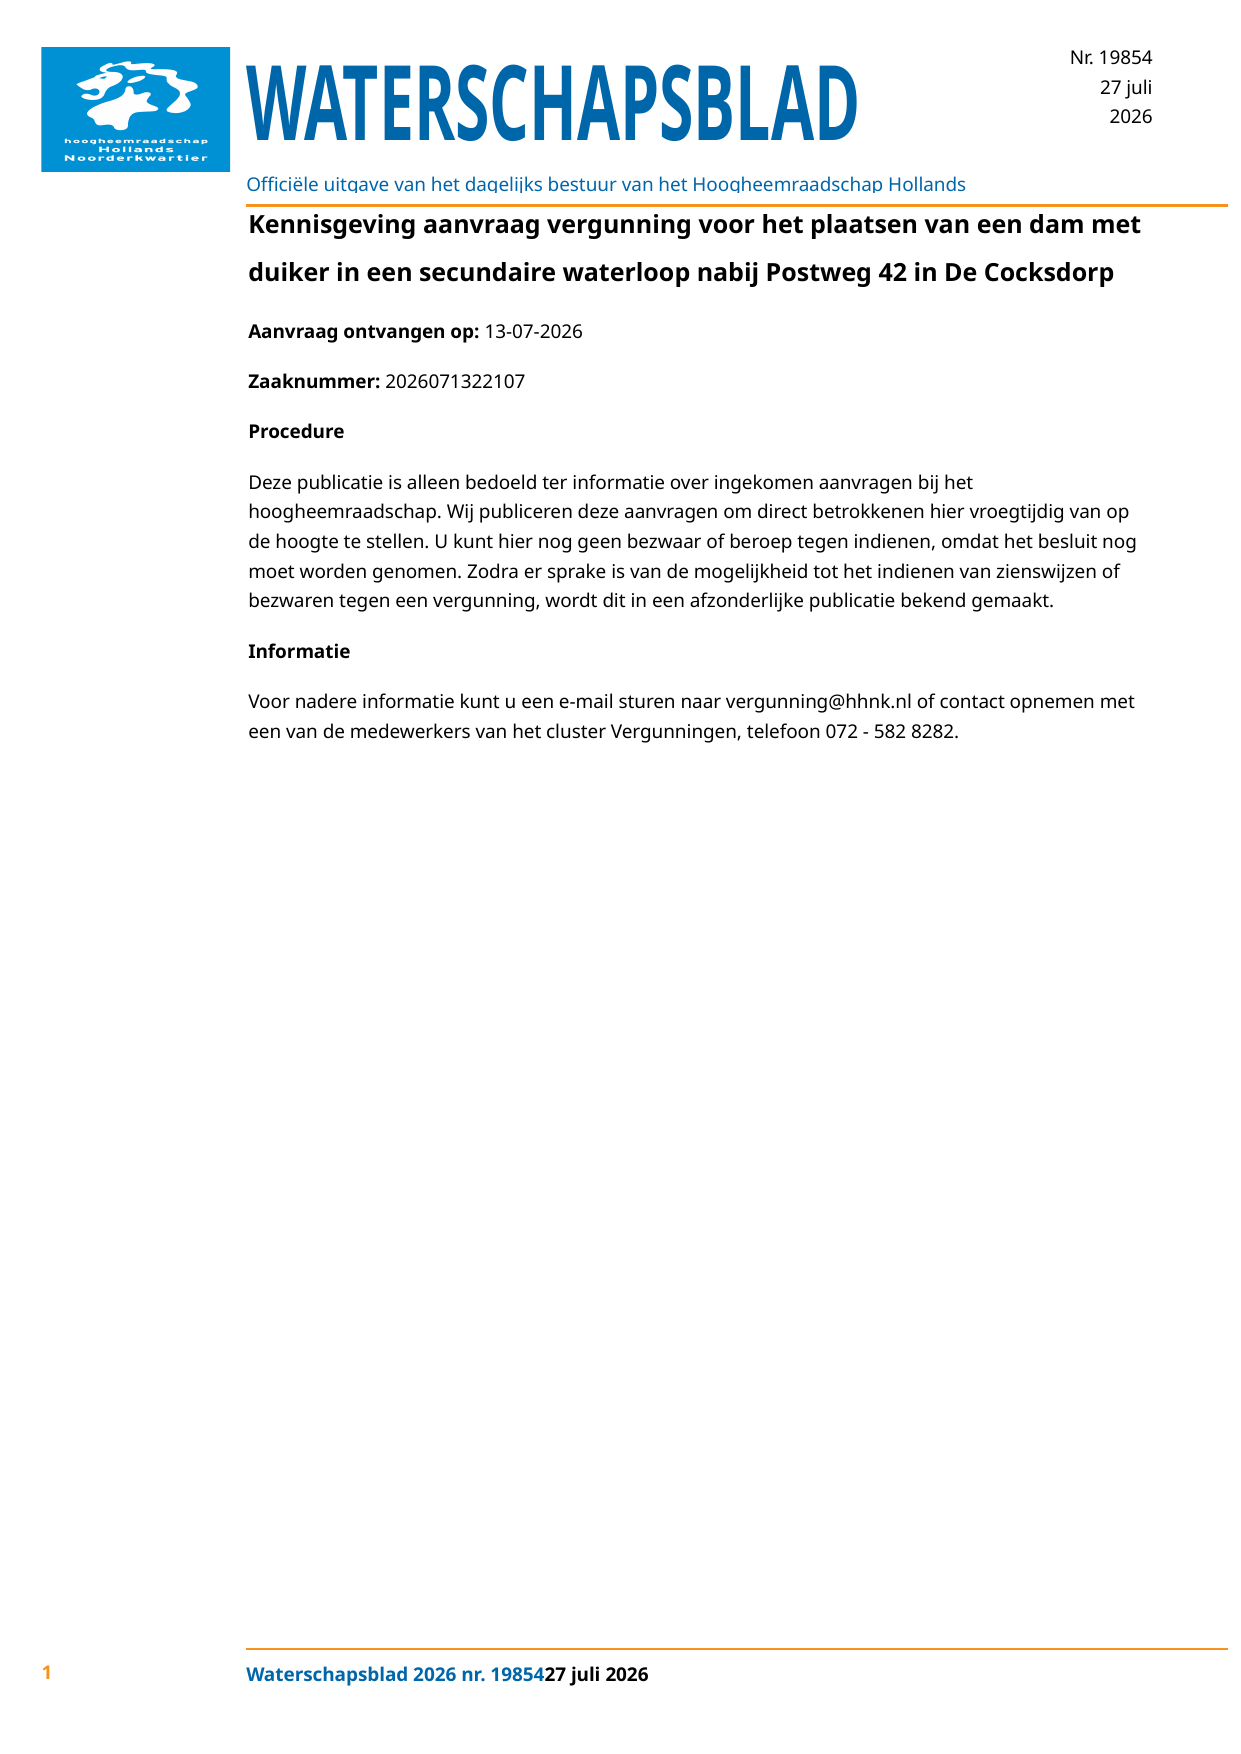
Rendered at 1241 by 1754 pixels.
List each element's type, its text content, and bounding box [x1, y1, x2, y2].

text Kennisgeving aanvraag vergunning voor het plaatsen van een dam met duiker in een secundaire waterloop nabij Postweg 42 in De Cocksdorp [248, 207, 1152, 288]
picture [88, 87, 157, 130]
picture [129, 76, 144, 82]
text Aanvraag ontvangen op: 13-07-2026 [248, 318, 1152, 344]
text Informatie [248, 638, 1152, 664]
text Procedure [248, 419, 1152, 444]
text Zaaknummer: 2026071322107 [248, 368, 1152, 394]
picture [78, 64, 122, 99]
picture [118, 62, 197, 112]
text Deze publicatie is alleen bedoeld ter informatie over ingekomen aanvragen bij het hoogheemraadschap. Wij publiceren deze aanvragen om direct betrokkenen hier vroegtijdig van op de hoogte te stellen. U kunt hier nog geen bezwaar of beroep tegen indienen, omdat het besluit nog moet worden genomen. Zodra er sprake is van de mogelijkheid tot het indienen van zienswijzen of bezwaren tegen een vergunning, wordt dit in een afzonderlijke publicatie bekend gemaakt. [248, 469, 1152, 613]
text Voor nadere informatie kunt u een e-mail sturen naar vergunning@hhnk.nl of contact opnemen met een van de medewerkers van het cluster Vergunningen, telefoon 072 - 582 8282. [248, 688, 1152, 744]
